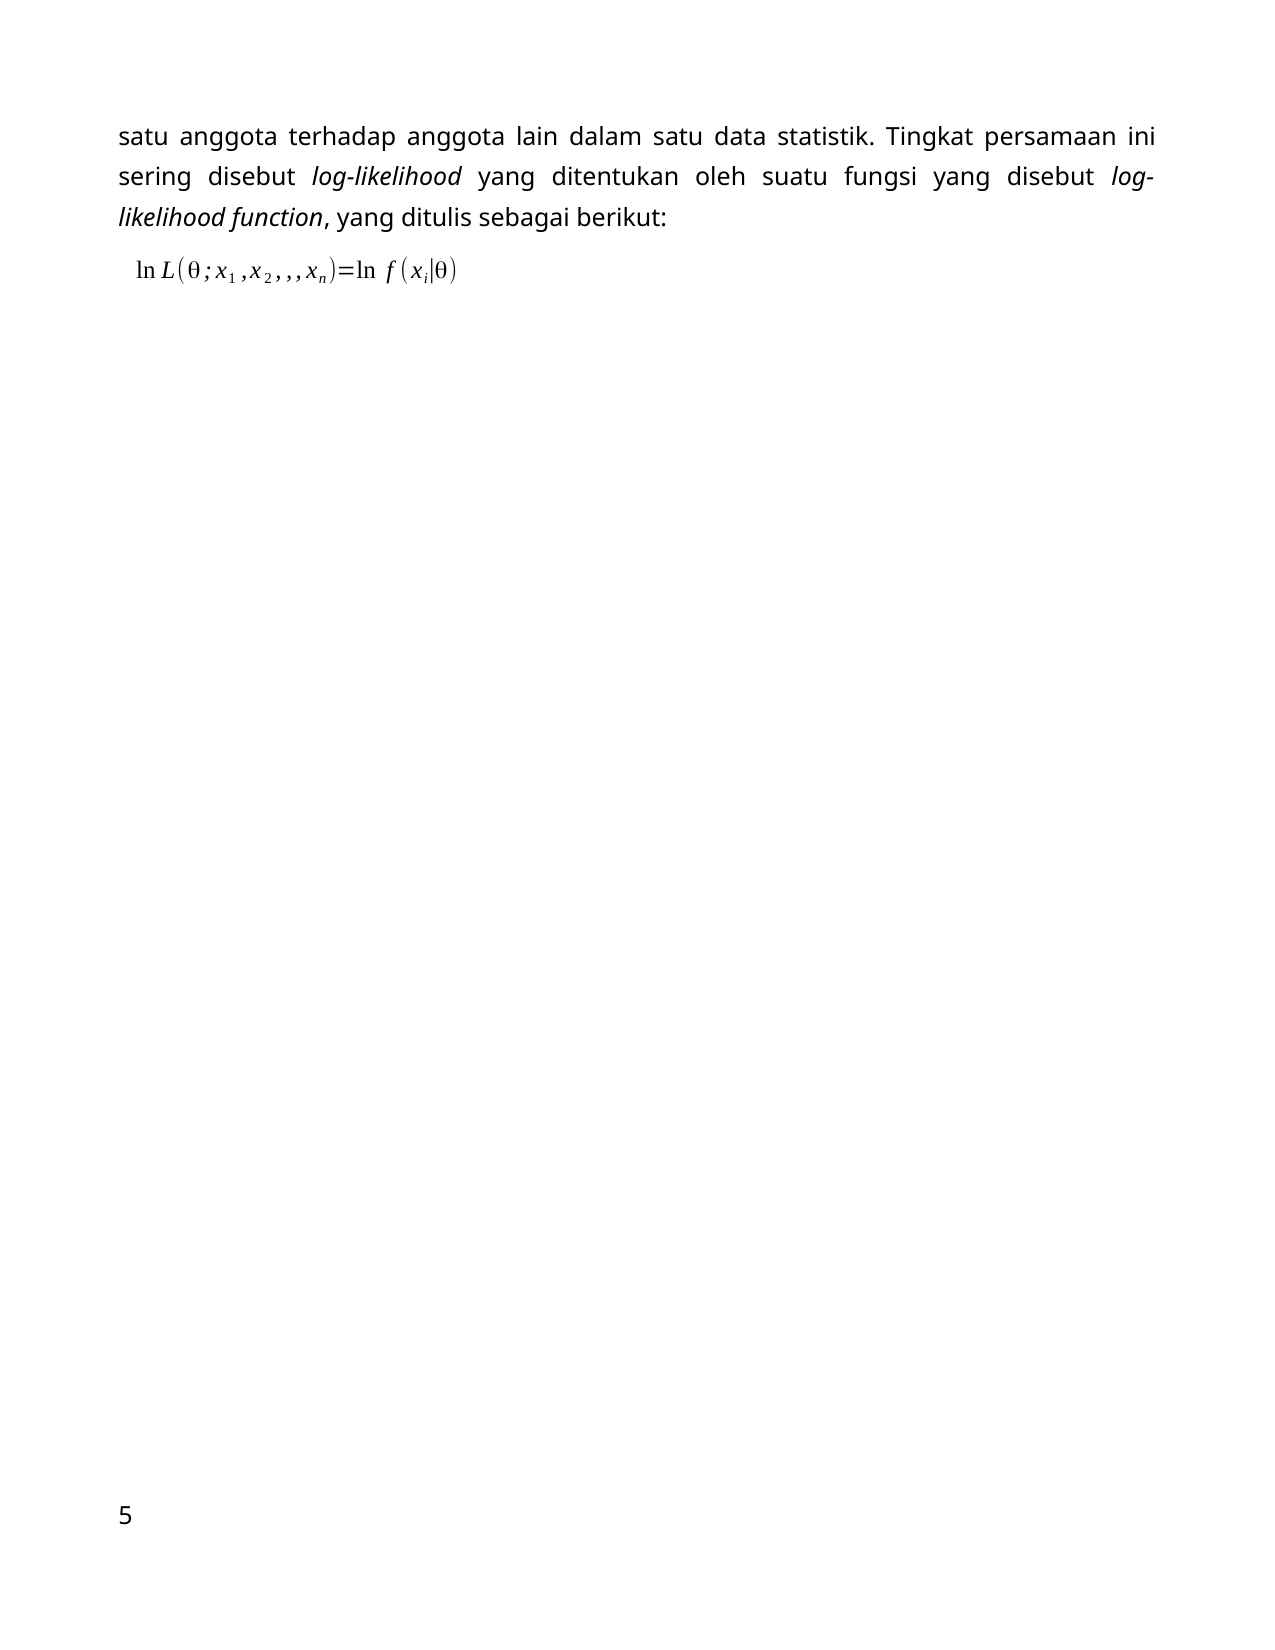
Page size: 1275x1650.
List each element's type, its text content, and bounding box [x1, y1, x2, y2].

text satu anggota terhadap anggota lain dalam satu data statistik. Tingkat persamaan ini sering disebut log-likelihood yang ditentukan oleh suatu fungsi yang disebut log-likelihood function, yang ditulis sebagai berikut: [118, 118, 1157, 234]
